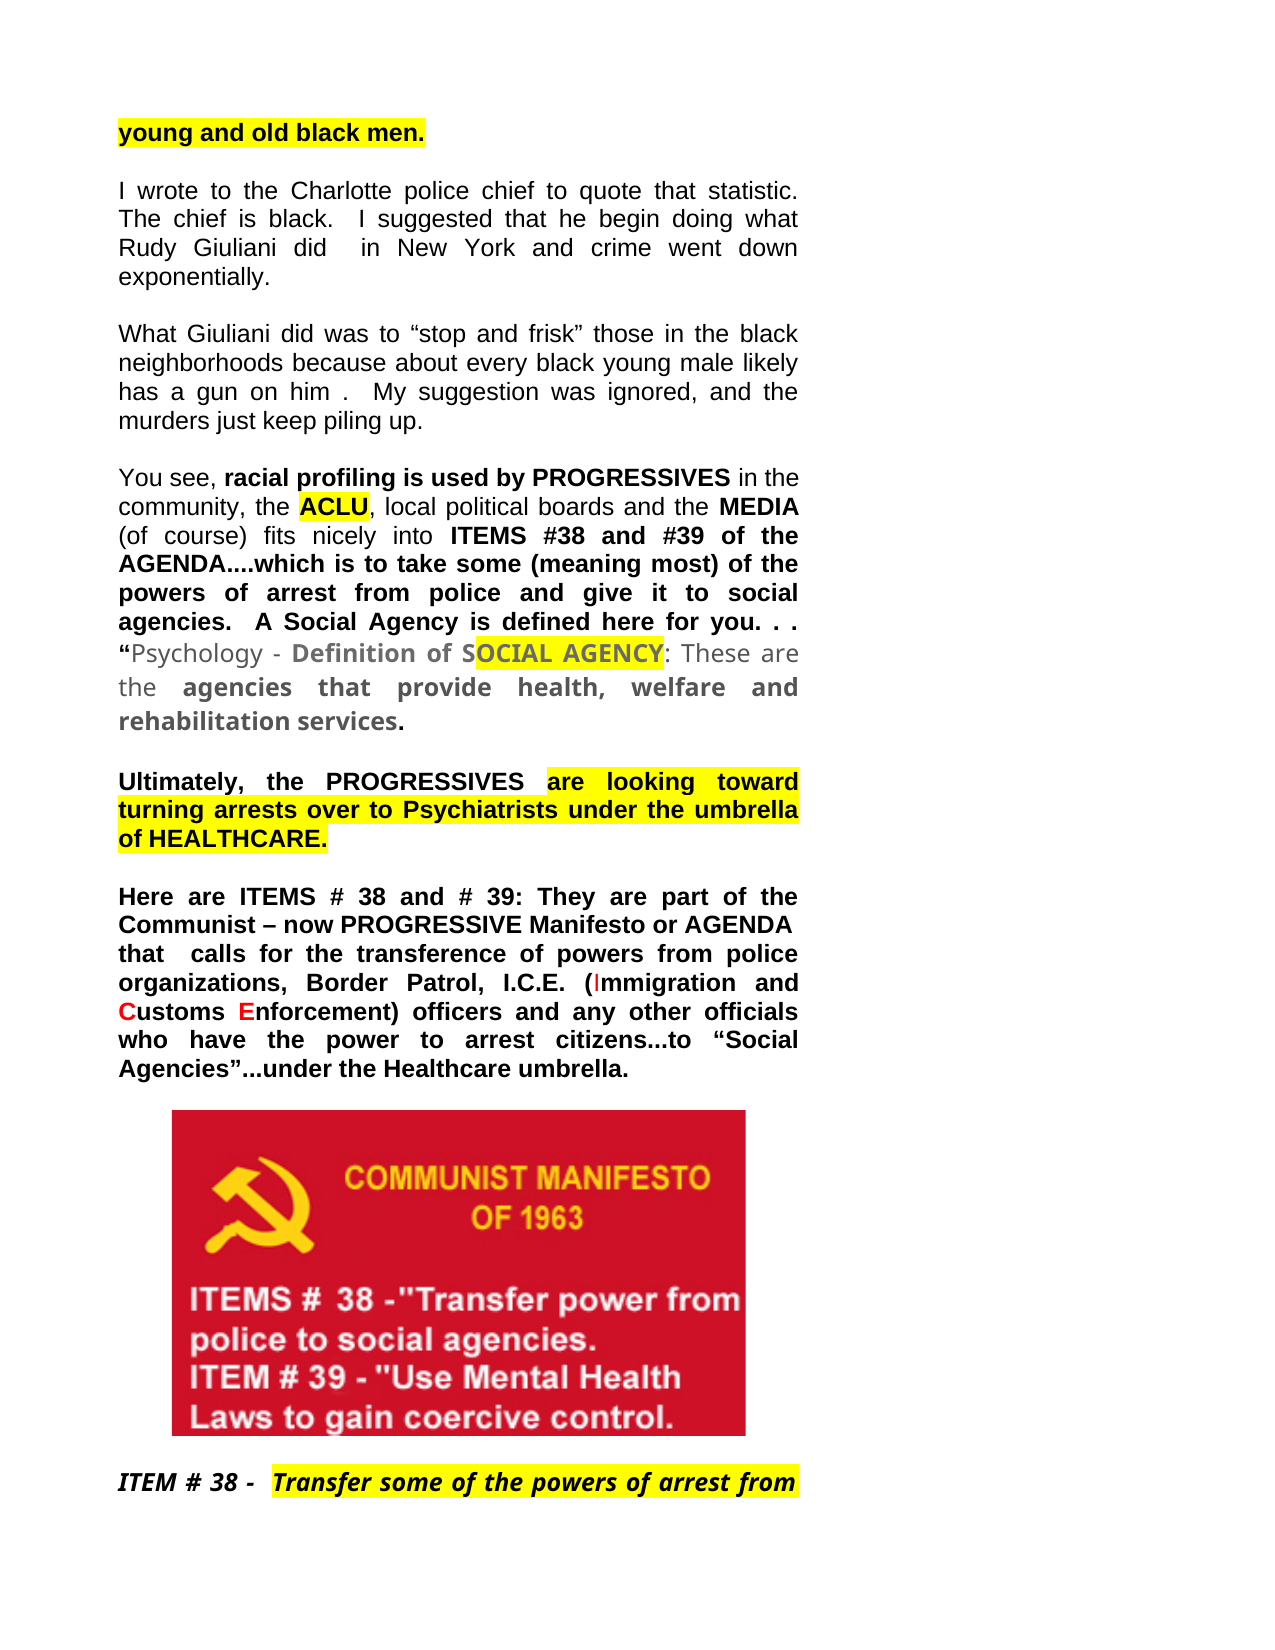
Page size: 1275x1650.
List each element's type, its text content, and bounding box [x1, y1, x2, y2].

text You see, racial profiling is used by PROGRESSIVES in the community, the ACLU, local political boards and the MEDIA (of course) fits nicely into ITEMS #38 and #39 of the AGENDA....which is to take some (meaning most) of the powers of arrest from police and give it to social agencies. A Social Agency is defined here for you. . . “Psychology - Definition of SOCIAL AGENCY: These are the agencies that provide health, welfare and rehabilitation services. [118, 463, 799, 738]
text Here are ITEMS # 38 and # 39: They are part of the Communist – now PROGRESSIVE Manifesto or AGENDA [118, 882, 799, 939]
text that calls for the transference of powers from police organizations, Border Patrol, I.C.E. (Immigration and Customs Enforcement) officers and any other officials who have the power to arrest citizens...to “Social Agencies”...under the Healthcare umbrella. [118, 939, 799, 1083]
picture [171, 1110, 746, 1436]
text Ultimately, the PROGRESSIVES are looking toward turning arrests over to Psychiatrists under the umbrella of HEALTHCARE. [118, 767, 799, 853]
text ITEM # 38 - Transfer some of the powers of arrest from [118, 1464, 799, 1498]
text What Giuliani did was to “stop and frisk” those in the black neighborhoods because about every black young male likely has a gun on him . My suggestion was ignored, and the murders just keep piling up. [118, 319, 799, 434]
text young and old black men. [118, 118, 799, 147]
text I wrote to the Charlotte police chief to quote that statistic. The chief is black. I suggested that he begin doing what Rudy Giuliani did in New York and crime went down exponentially. [118, 176, 799, 291]
